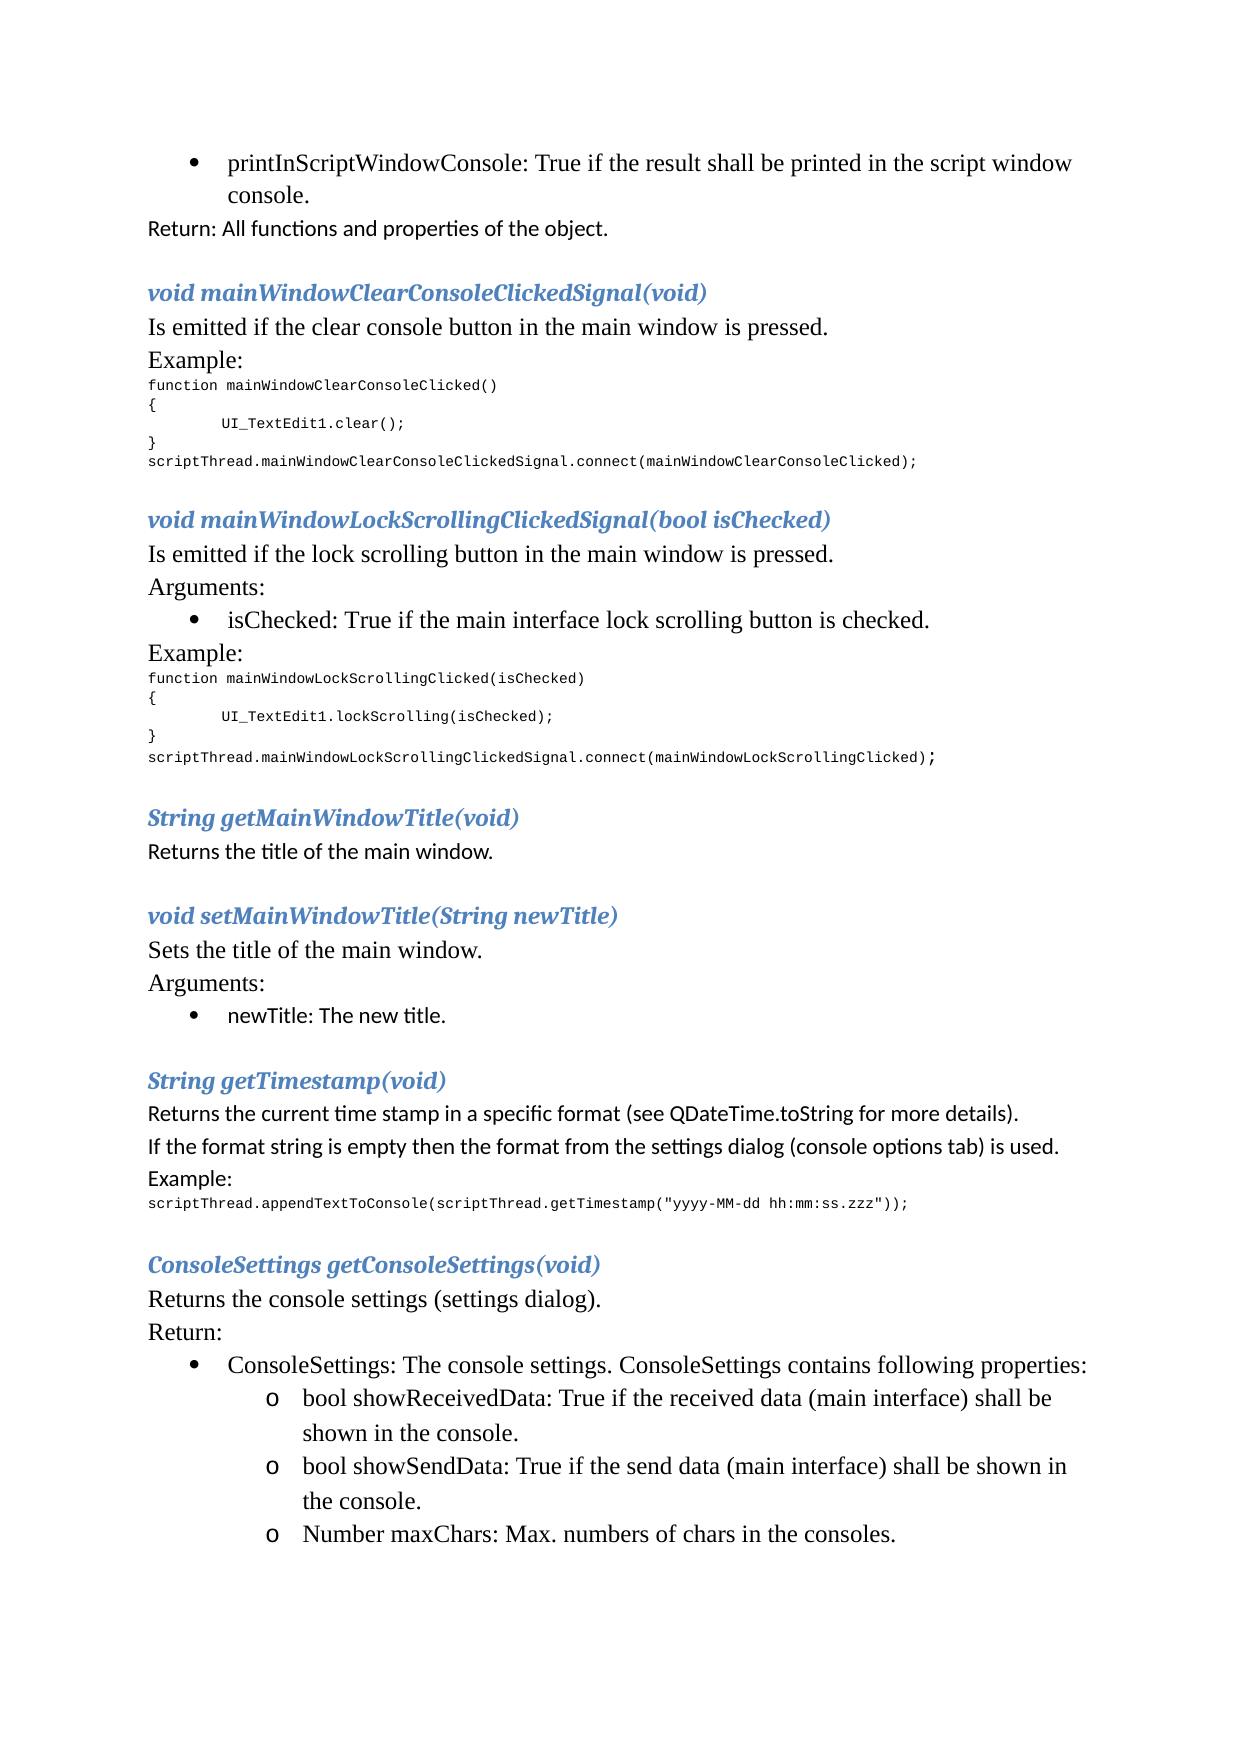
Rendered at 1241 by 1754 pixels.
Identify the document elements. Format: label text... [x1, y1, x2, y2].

text { [148, 690, 1093, 706]
text function mainWindowClearConsoleClicked() [148, 378, 1093, 394]
text Returns the console settings (settings dialog). [148, 1284, 1093, 1313]
text scriptThread.mainWindowLockScrollingClickedSignal.connect(mainWindowLockScrollingClicked); [148, 747, 1093, 768]
text { [148, 397, 1093, 413]
subtitle String getTimestamp(void) [148, 1067, 1093, 1095]
subtitle void mainWindowClearConsoleClickedSignal(void) [148, 279, 1093, 308]
text scriptThread.mainWindowClearConsoleClickedSignal.connect(mainWindowClearConsoleClicked); [148, 454, 1093, 470]
list newTitle: The new title. [190, 1001, 1093, 1029]
subtitle String getMainWindowTitle(void) [148, 804, 1093, 833]
text Arguments: [148, 968, 1093, 997]
text } [148, 728, 1093, 744]
text Return: [148, 1317, 1093, 1346]
list Number maxChars: Max. numbers of chars in the consoles. [265, 1519, 1093, 1550]
text scriptThread.appendTextToConsole(scriptThread.getTimestamp("yyyy-MM-dd hh:mm:ss.zzz")); [148, 1196, 1093, 1213]
text Is emitted if the clear console button in the main window is pressed. [148, 312, 1093, 341]
text If the format string is empty then the format from the settings dialog (console options tab) is used. [148, 1132, 1093, 1160]
subtitle void mainWindowLockScrollingClickedSignal(bool isChecked) [148, 506, 1093, 534]
text Returns the current time stamp in a specific format (see QDateTime.toString for more details). [148, 1099, 1093, 1128]
text UI_TextEdit1.clear(); [148, 416, 1093, 432]
text Arguments: [148, 572, 1093, 601]
text Example: [148, 345, 1093, 374]
subtitle void setMainWindowTitle(String newTitle) [148, 902, 1093, 931]
text Sets the title of the main window. [148, 935, 1093, 964]
list bool showReceivedData: True if the received data (main interface) shall be shown in the console. [265, 1383, 1093, 1447]
list isChecked: True if the main interface lock scrolling button is checked. [190, 605, 1093, 633]
text function mainWindowLockScrollingClicked(isChecked) [148, 671, 1093, 687]
text Example: [148, 638, 1093, 667]
list printInScriptWindowConsole: True if the result shall be printed in the script window console. [190, 148, 1093, 209]
text Returns the title of the main window. [148, 837, 1093, 865]
text Example: [148, 1164, 1093, 1192]
list ConsoleSettings: The console settings. ConsoleSettings contains following properties: [190, 1350, 1093, 1379]
text Return: All functions and properties of the object. [148, 214, 1093, 242]
text Is emitted if the lock scrolling button in the main window is pressed. [148, 539, 1093, 567]
subtitle ConsoleSettings getConsoleSettings(void) [148, 1251, 1093, 1280]
text UI_TextEdit1.lockScrolling(isChecked); [148, 709, 1093, 725]
text } [148, 435, 1093, 451]
list bool showSendData: True if the send data (main interface) shall be shown in the console. [265, 1451, 1093, 1515]
